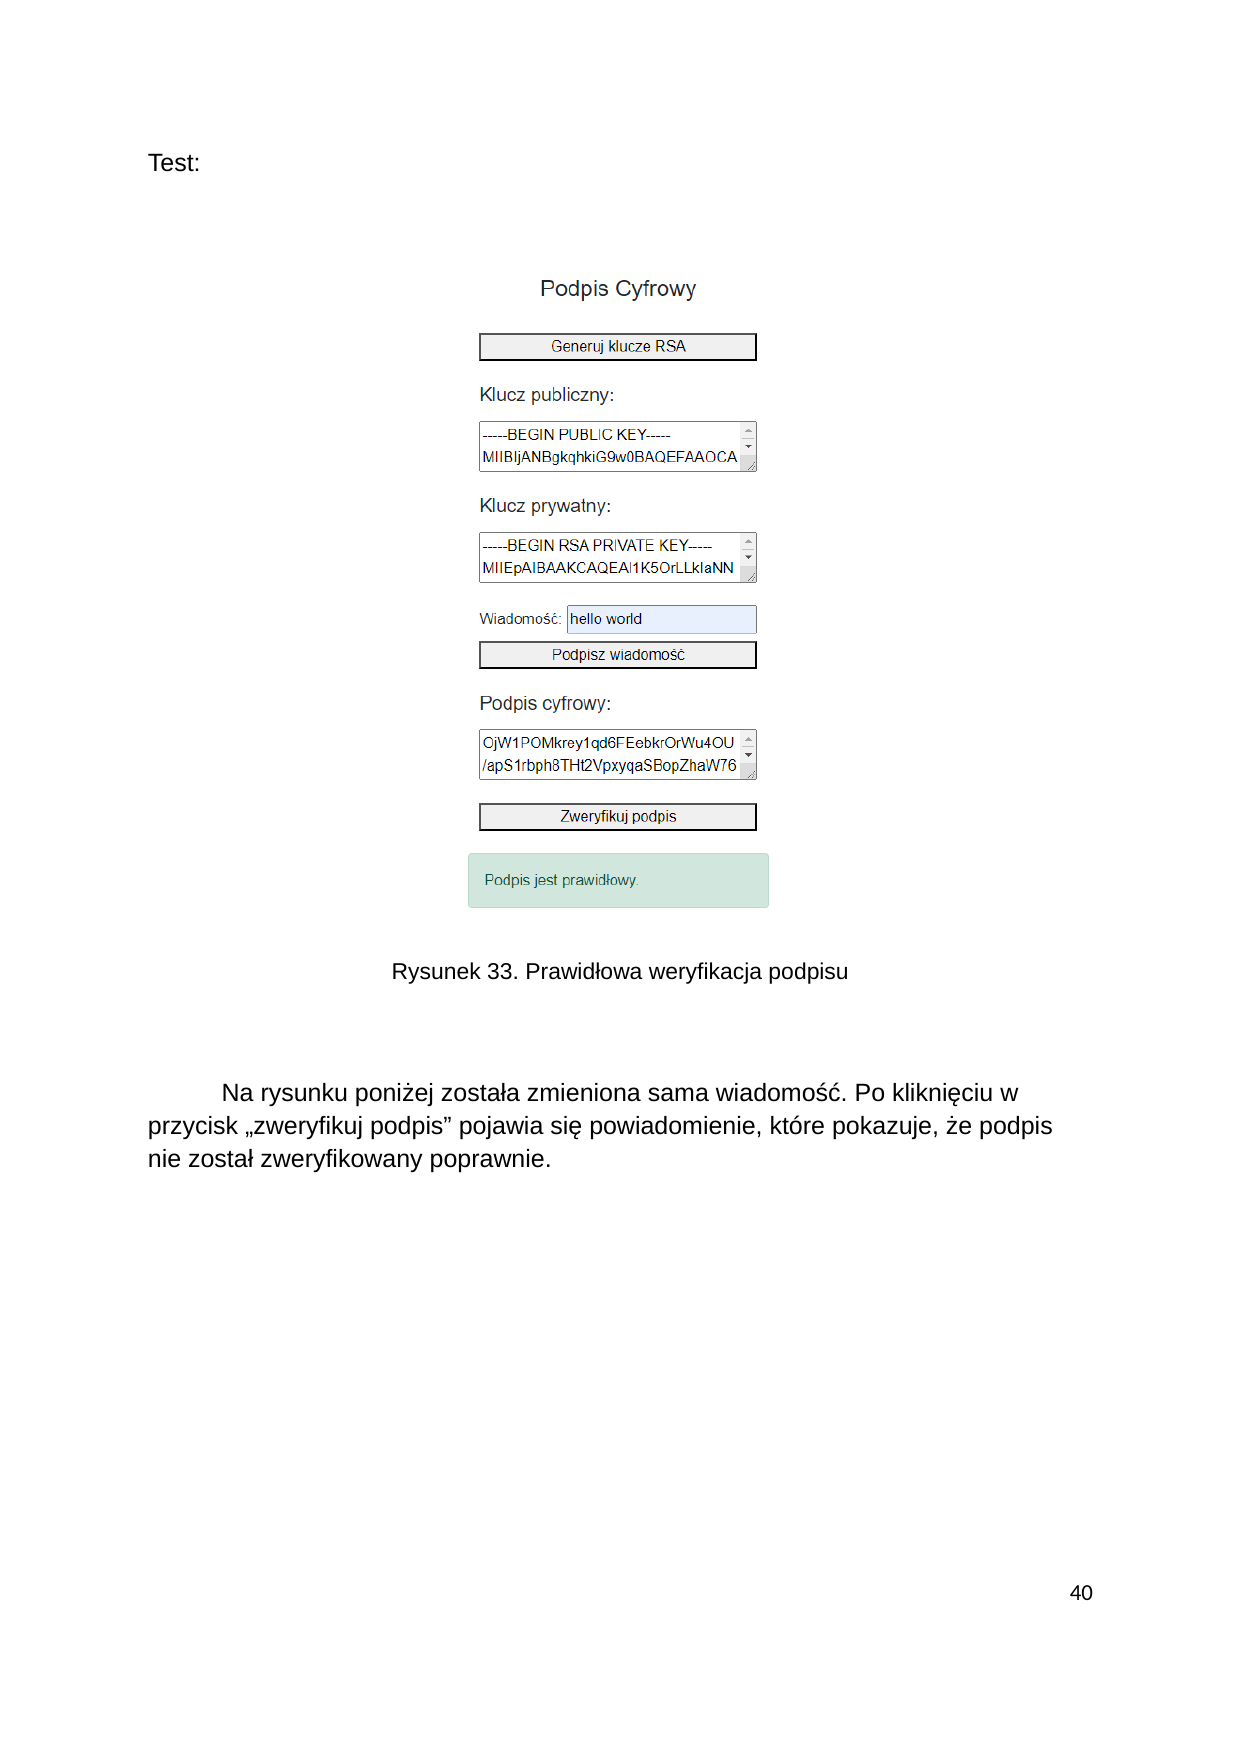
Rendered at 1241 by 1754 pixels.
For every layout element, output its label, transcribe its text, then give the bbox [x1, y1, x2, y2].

picture [415, 242, 831, 947]
text Rysunek 33. Prawidłowa weryfikacja podpisu [148, 958, 1093, 985]
text Na rysunku poniżej została zmieniona sama wiadomość. Po kliknięciu w przycisk „zweryfikuj podpis” pojawia się powiadomienie, które pokazuje, że podpis nie został zweryfikowany poprawnie. [148, 1078, 1093, 1172]
text Test: [148, 148, 1093, 176]
